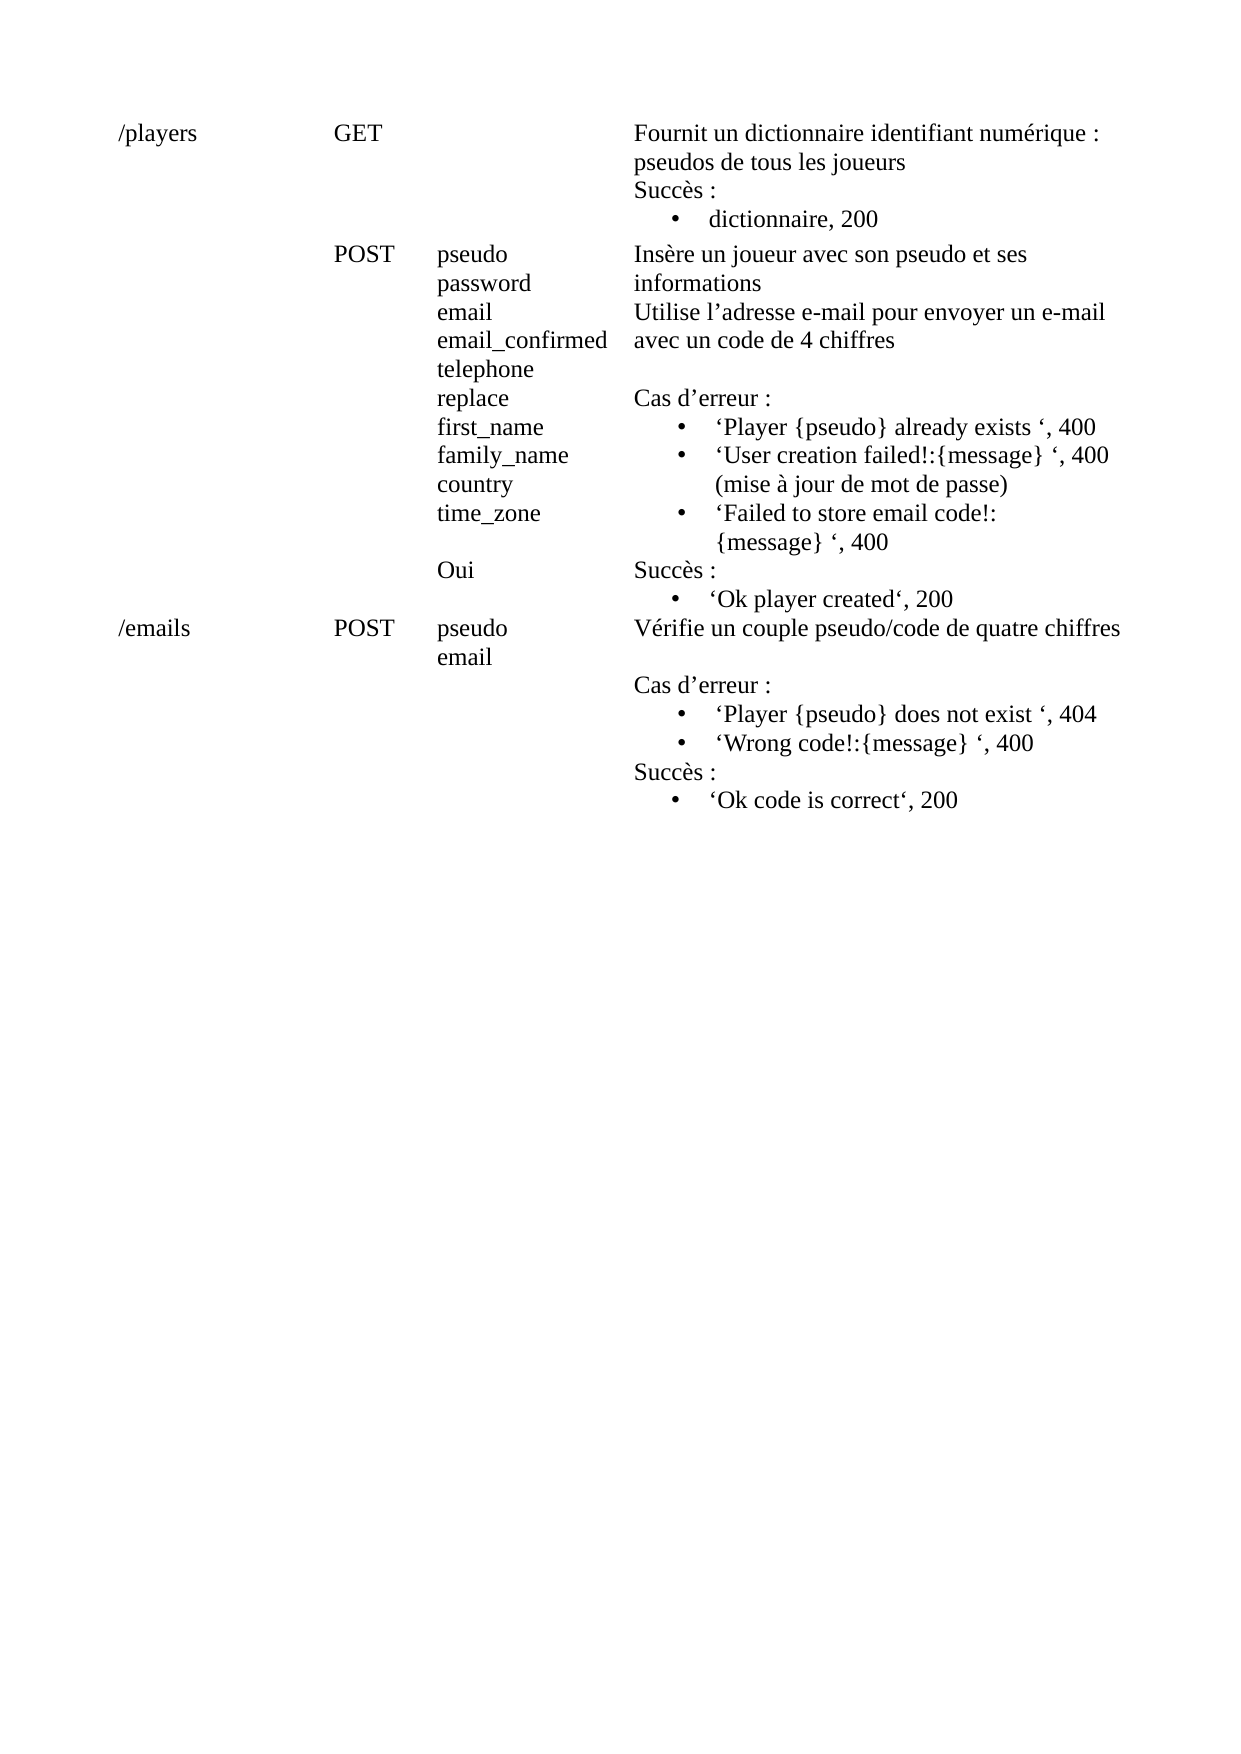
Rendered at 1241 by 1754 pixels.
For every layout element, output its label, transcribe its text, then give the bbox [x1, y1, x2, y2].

table_cell Insère un joueur avec son pseudo et ses informations Utilise l’adresse e-mail pour envoyer un e-mail avec un code de 4 chiffres Cas d’erreur : ‘Player {pseudo} already exists ‘, 400 ‘User creation failed!:{message} ‘, 400 (mise à jour de mot de passe) ‘Failed to store email code!:{message} ‘, 400 Succès : ‘Ok player created‘, 200 [634, 239, 1122, 613]
table_cell Vérifie un couple pseudo/code de quatre chiffres Cas d’erreur : ‘Player {pseudo} does not exist ‘, 404 ‘Wrong code!:{message} ‘, 400 Succès : ‘Ok code is correct‘, 200 [634, 613, 1122, 814]
table_cell Fournit un dictionnaire identifiant numérique : pseudos de tous les joueurs Succès : dictionnaire, 200 [634, 118, 1122, 239]
table_cell GET [334, 118, 437, 239]
table_cell pseudo email [437, 613, 634, 814]
table_cell POST [334, 613, 437, 814]
table_cell /players [118, 118, 334, 613]
table_cell POST [334, 239, 437, 613]
table_cell [437, 118, 634, 239]
table_cell /emails [118, 613, 334, 814]
table_cell pseudo password email email_confirmed telephone replace first_name family_name country time_zone Oui [437, 239, 634, 613]
